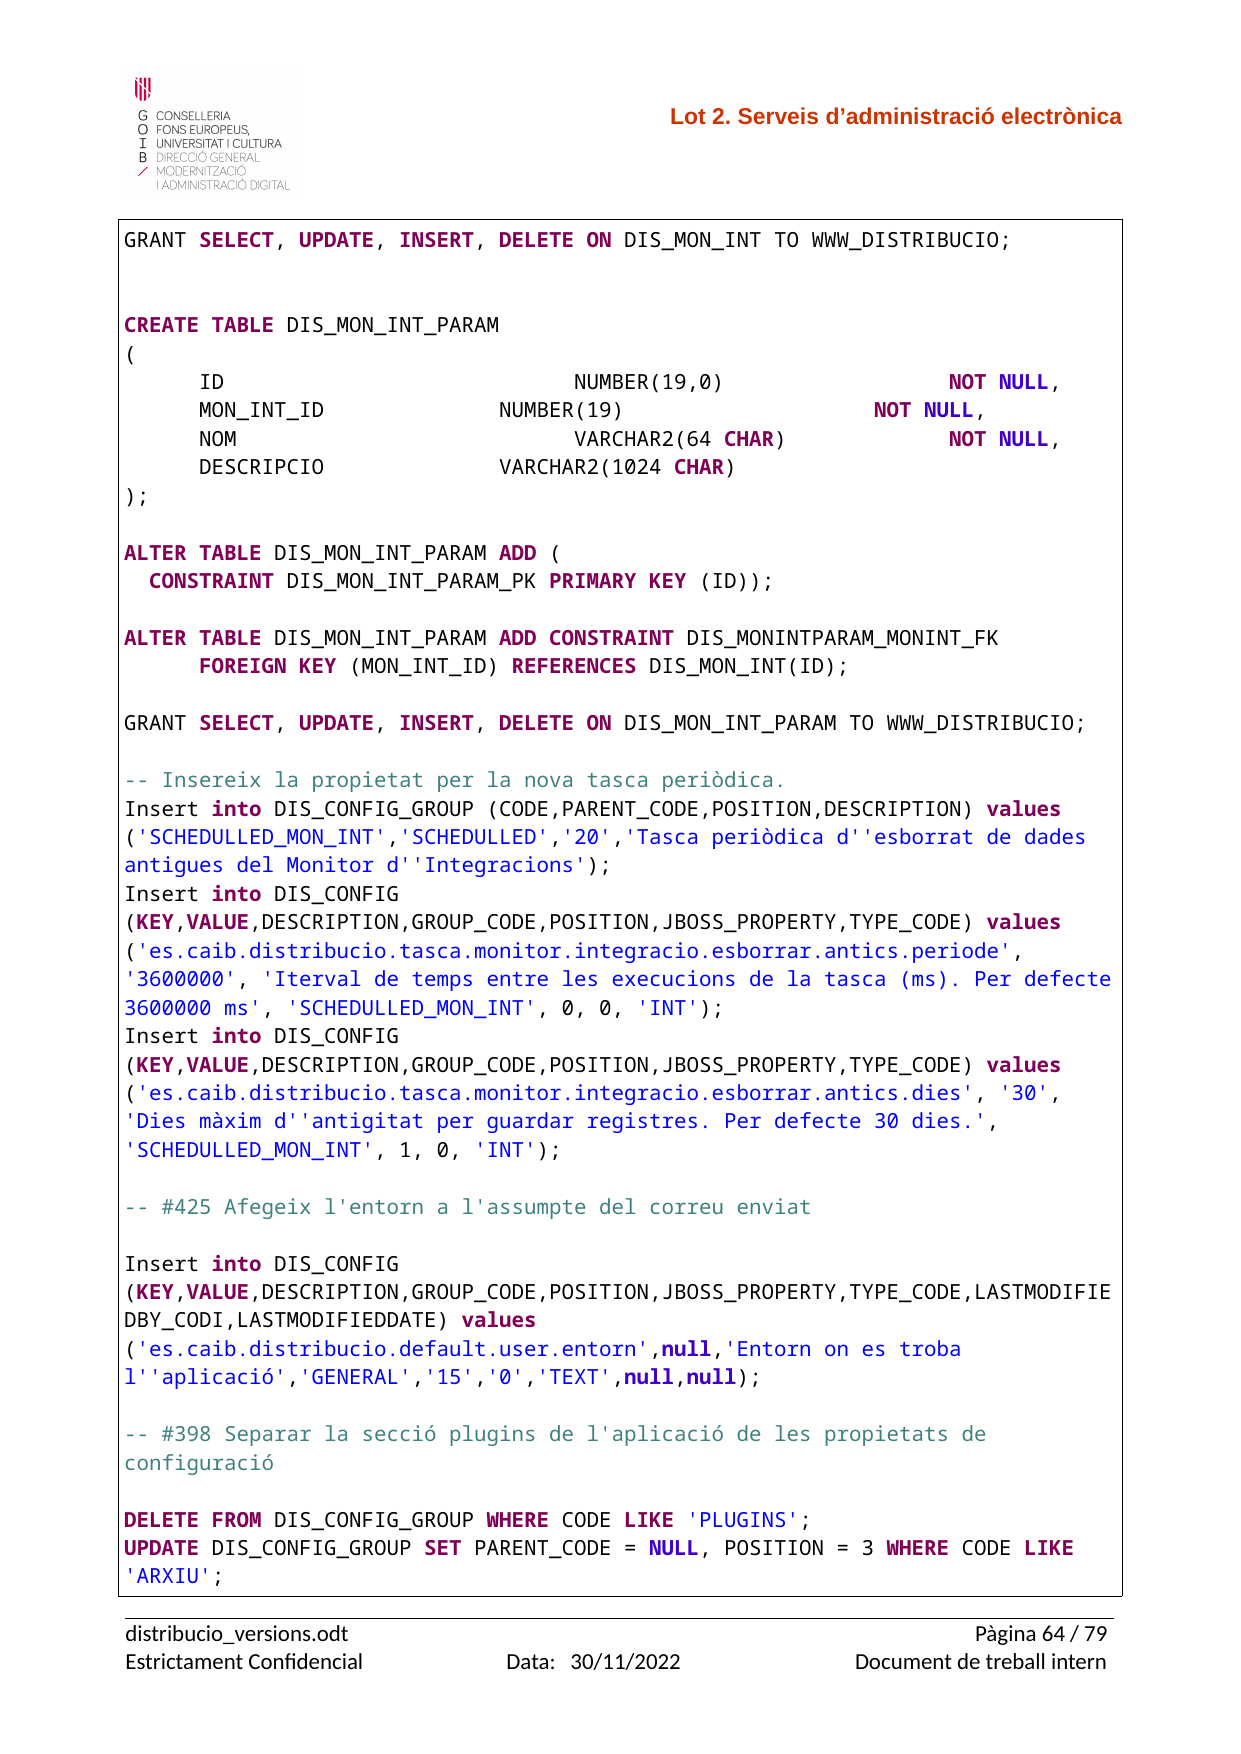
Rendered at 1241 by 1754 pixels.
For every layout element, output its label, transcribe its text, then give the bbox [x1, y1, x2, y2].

table_header GRANT SELECT, UPDATE, INSERT, DELETE ON DIS_MON_INT TO WWW_DISTRIBUCIO; CREATE TABLE DIS_MON_INT_PARAM ( ID NUMBER(19,0) NOT NULL, MON_INT_ID NUMBER(19) NOT NULL, NOM VARCHAR2(64 CHAR) NOT NULL, DESCRIPCIO VARCHAR2(1024 CHAR) ); ALTER TABLE DIS_MON_INT_PARAM ADD ( CONSTRAINT DIS_MON_INT_PARAM_PK PRIMARY KEY (ID)); ALTER TABLE DIS_MON_INT_PARAM ADD CONSTRAINT DIS_MONINTPARAM_MONINT_FK FOREIGN KEY (MON_INT_ID) REFERENCES DIS_MON_INT(ID); GRANT SELECT, UPDATE, INSERT, DELETE ON DIS_MON_INT_PARAM TO WWW_DISTRIBUCIO; -- Insereix la propietat per la nova tasca periòdica. Insert into DIS_CONFIG_GROUP (CODE,PARENT_CODE,POSITION,DESCRIPTION) values ('SCHEDULLED_MON_INT','SCHEDULLED','20','Tasca periòdica d''esborrat de dades antigues del Monitor d''Integracions'); Insert into DIS_CONFIG (KEY,VALUE,DESCRIPTION,GROUP_CODE,POSITION,JBOSS_PROPERTY,TYPE_CODE) values ('es.caib.distribucio.tasca.monitor.integracio.esborrar.antics.periode', '3600000', 'Iterval de temps entre les execucions de la tasca (ms). Per defecte 3600000 ms', 'SCHEDULLED_MON_INT', 0, 0, 'INT'); Insert into DIS_CONFIG (KEY,VALUE,DESCRIPTION,GROUP_CODE,POSITION,JBOSS_PROPERTY,TYPE_CODE) values ('es.caib.distribucio.tasca.monitor.integracio.esborrar.antics.dies', '30', 'Dies màxim d''antigitat per guardar registres. Per defecte 30 dies.', 'SCHEDULLED_MON_INT', 1, 0, 'INT'); -- #425 Afegeix l'entorn a l'assumpte del correu enviat Insert into DIS_CONFIG (KEY,VALUE,DESCRIPTION,GROUP_CODE,POSITION,JBOSS_PROPERTY,TYPE_CODE,LASTMODIFIEDBY_CODI,LASTMODIFIEDDATE) values ('es.caib.distribucio.default.user.entorn',null,'Entorn on es troba l''aplicació','GENERAL','15','0','TEXT',null,null); -- #398 Separar la secció plugins de l'aplicació de les propietats de configuració DELETE FROM DIS_CONFIG_GROUP WHERE CODE LIKE 'PLUGINS'; UPDATE DIS_CONFIG_GROUP SET PARENT_CODE = NULL, POSITION = 3 WHERE CODE LIKE 'ARXIU'; [119, 220, 1122, 1596]
picture [126, 70, 299, 197]
